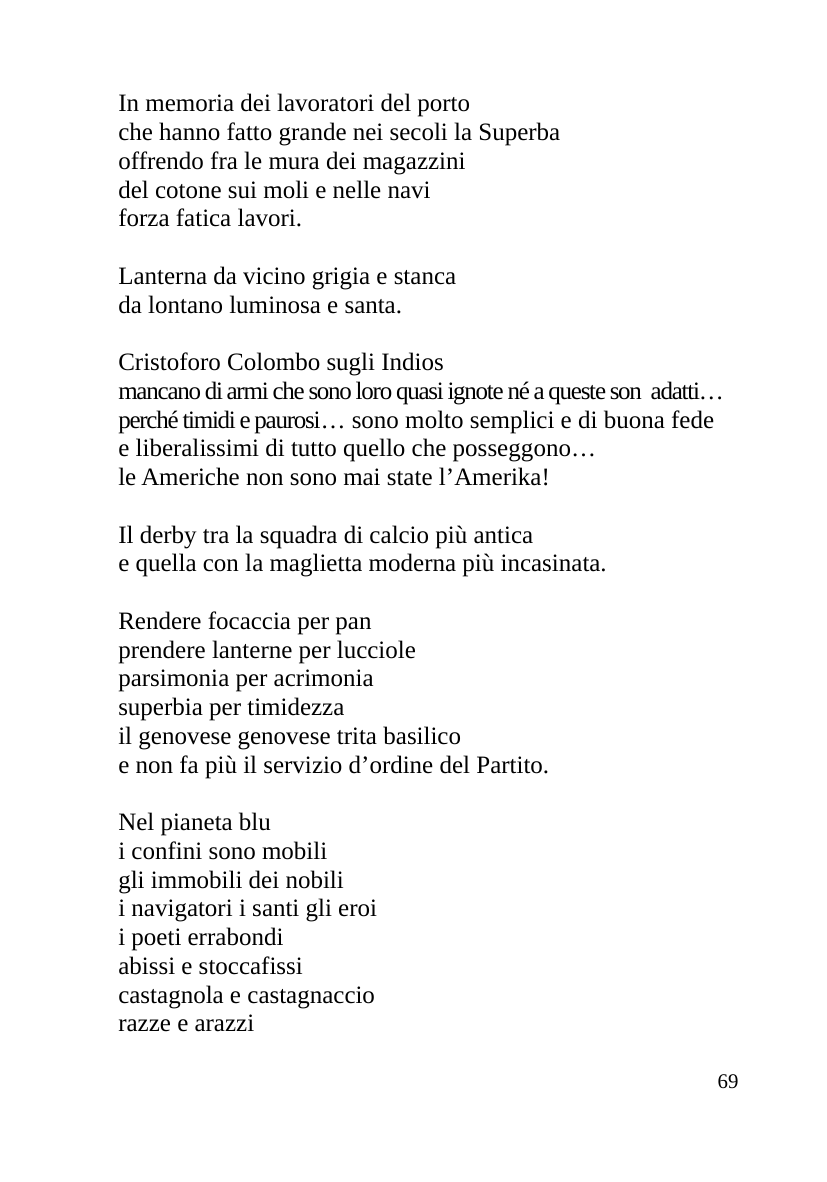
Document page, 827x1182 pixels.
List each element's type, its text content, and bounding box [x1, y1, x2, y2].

text e liberalissimi di tutto quello che posseggono… [118, 433, 738, 462]
text del cotone sui moli e nelle navi [118, 175, 738, 203]
text castagnola e castagnaccio [118, 980, 738, 1008]
text e quella con la maglietta moderna più incasinata. [118, 548, 738, 577]
text prendere lanterne per lucciole [118, 635, 738, 663]
text parsimonia per acrimonia [118, 663, 738, 692]
text che hanno fatto grande nei secoli la Superba [118, 117, 738, 146]
text gli immobili dei nobili [118, 865, 738, 893]
text forza fatica lavori. [118, 203, 738, 232]
text e non fa più il servizio d’ordine del Partito. [118, 750, 738, 778]
text In memoria dei lavoratori del porto [118, 88, 738, 117]
text razze e arazzi [118, 1008, 738, 1037]
text mancano di armi che sono loro quasi ignote né a queste son adatti… perché timidi e paurosi… sono molto semplici e di buona fede [118, 376, 738, 433]
text superbia per timidezza [118, 692, 738, 721]
text i poeti errabondi [118, 922, 738, 951]
text le Americhe non sono mai state l’Amerika! [118, 462, 738, 491]
text da lontano luminosa e santa. [118, 290, 738, 318]
text i confini sono mobili [118, 836, 738, 865]
text Il derby tra la squadra di calcio più antica [118, 520, 738, 548]
text abissi e stoccafissi [118, 951, 738, 980]
text offrendo fra le mura dei magazzini [118, 146, 738, 175]
text Rendere focaccia per pan [118, 606, 738, 635]
text il genovese genovese trita basilico [118, 721, 738, 750]
text Nel pianeta blu [118, 807, 738, 836]
text Cristoforo Colombo sugli Indios [118, 347, 738, 376]
text Lanterna da vicino grigia e stanca [118, 261, 738, 290]
text i navigatori i santi gli eroi [118, 893, 738, 922]
